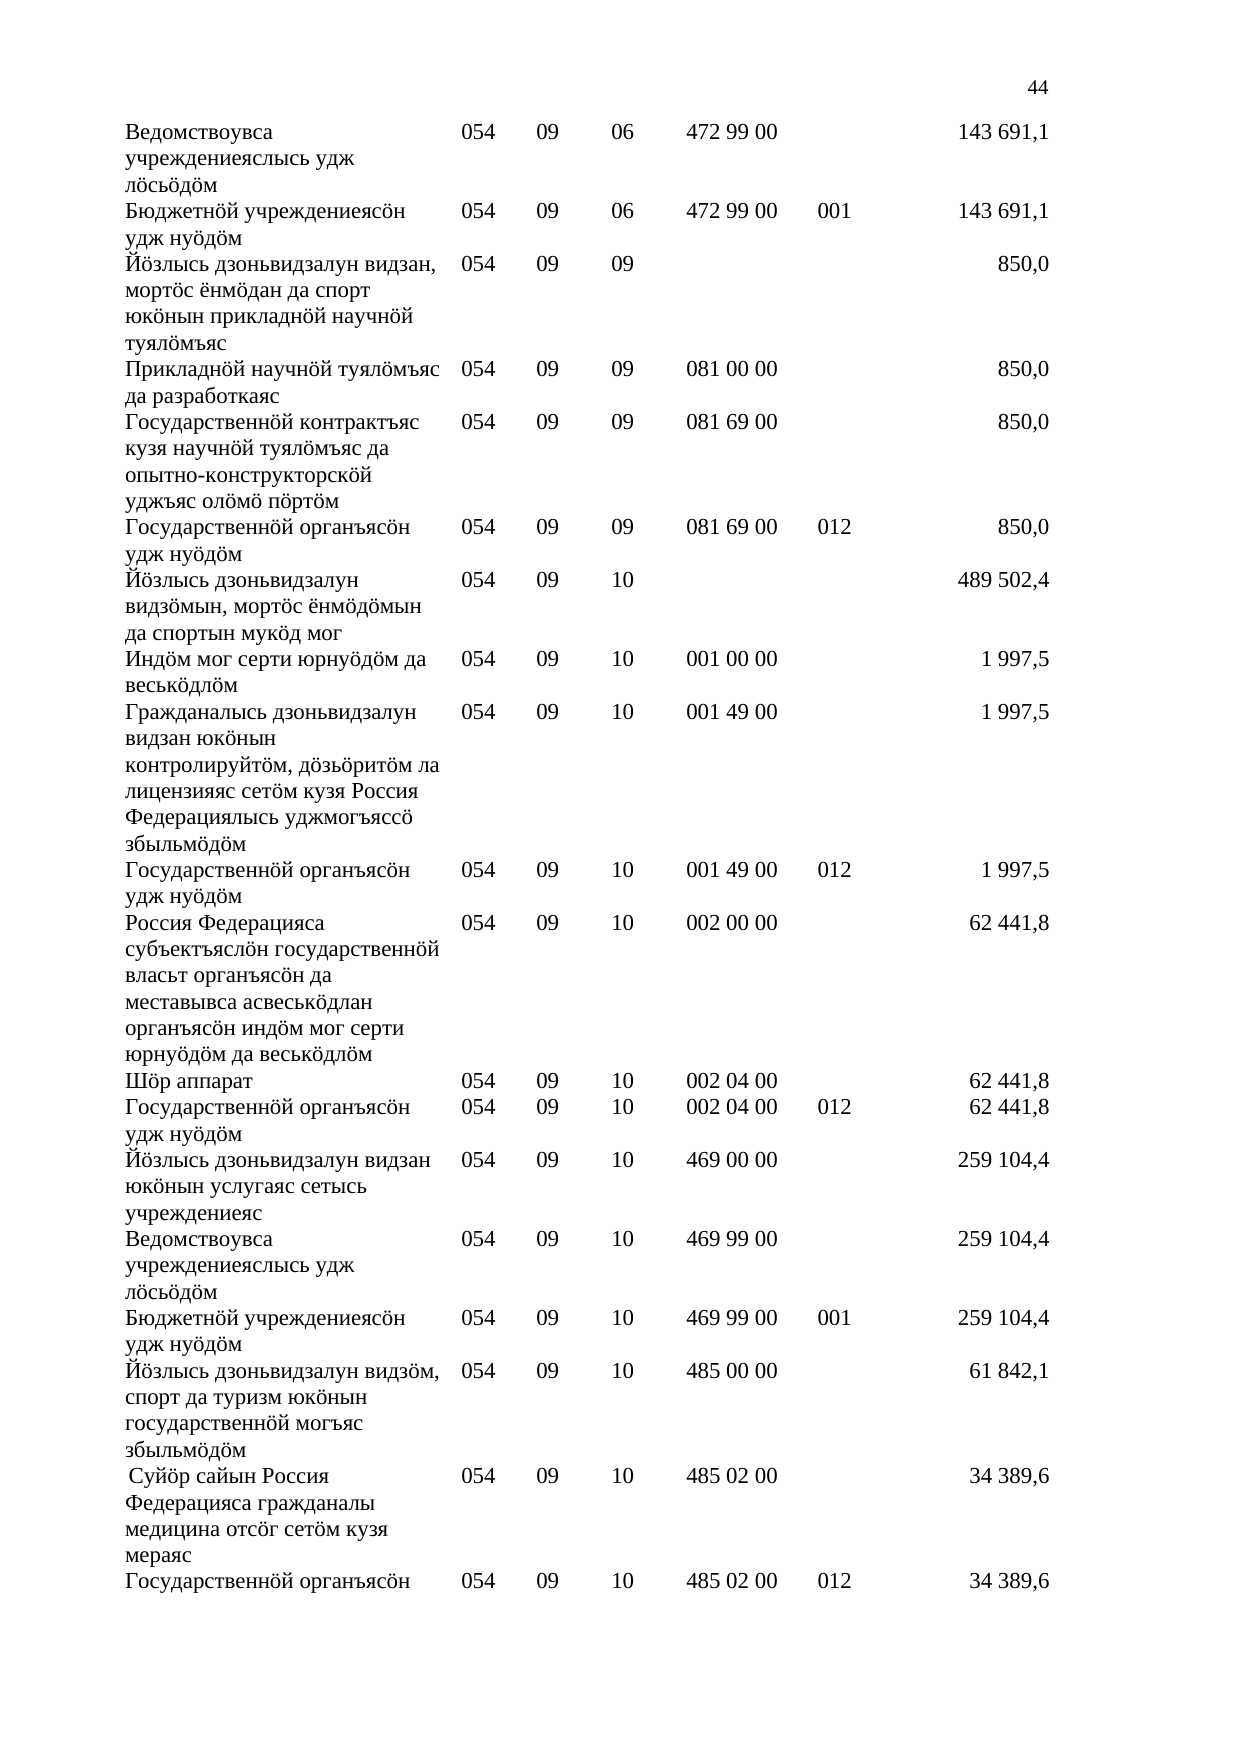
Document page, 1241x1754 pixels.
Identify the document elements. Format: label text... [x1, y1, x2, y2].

table_cell 054 [455, 250, 530, 355]
table_cell 081 69 00 [680, 408, 811, 513]
table_cell [811, 1357, 886, 1462]
table_cell Государственнöй органъясöн удж нуöдöм [119, 856, 455, 909]
table_cell 259 104,4 [886, 1225, 1055, 1304]
table_cell 09 [605, 514, 680, 566]
table_cell [811, 1462, 886, 1568]
table_cell 469 99 00 [680, 1225, 811, 1304]
table_cell [1055, 197, 1093, 250]
table_cell [811, 118, 886, 197]
table_cell 012 [811, 1093, 886, 1146]
table_cell 09 [530, 197, 605, 250]
table_cell 054 [455, 566, 530, 645]
table_cell [1055, 118, 1093, 197]
table_cell 850,0 [886, 408, 1055, 513]
table_cell [680, 250, 811, 355]
table_cell 850,0 [886, 355, 1055, 408]
table_cell 09 [530, 698, 605, 856]
table_cell 09 [530, 1462, 605, 1568]
table_cell 62 441,8 [886, 1093, 1055, 1146]
table_cell 469 00 00 [680, 1146, 811, 1225]
table_cell [1055, 1304, 1093, 1357]
table_cell 012 [811, 856, 886, 909]
table_cell [811, 909, 886, 1067]
table_cell [1055, 1357, 1093, 1462]
table_cell 09 [530, 1225, 605, 1304]
table_cell [811, 355, 886, 408]
table_cell [811, 698, 886, 856]
table_cell 10 [605, 1462, 680, 1568]
table_cell 469 99 00 [680, 1304, 811, 1357]
table_cell Индöм мог серти юрнуöдöм да веськöдлöм [119, 645, 455, 698]
table_cell 001 [811, 197, 886, 250]
table_cell [1055, 408, 1093, 513]
table_cell 09 [530, 1568, 605, 1594]
table_cell Шöр аппарат [119, 1067, 455, 1093]
table_cell [1055, 250, 1093, 355]
table_cell 09 [530, 1093, 605, 1146]
table_cell 1 997,5 [886, 698, 1055, 856]
table_cell 485 02 00 [680, 1568, 811, 1594]
table_cell [680, 566, 811, 645]
table_cell 054 [455, 1462, 530, 1568]
table_cell [811, 250, 886, 355]
table_cell 054 [455, 1067, 530, 1093]
table_cell 10 [605, 1357, 680, 1462]
table_cell 1 997,5 [886, 856, 1055, 909]
table_cell 054 [455, 408, 530, 513]
table_cell 001 49 00 [680, 856, 811, 909]
table_cell [1055, 1462, 1093, 1568]
table_cell 012 [811, 1568, 886, 1594]
table_cell [1055, 698, 1093, 856]
table_cell 001 00 00 [680, 645, 811, 698]
table_cell [1055, 645, 1093, 698]
table_cell 485 02 00 [680, 1462, 811, 1568]
table_cell Россия Федерацияса субъектъяслöн государственнöй власьт органъясöн да меставывса асвеськöдлан органъясöн индöм мог серти юрнуöдöм да веськöдлöм [119, 909, 455, 1067]
table_cell 054 [455, 197, 530, 250]
table_cell 10 [605, 1225, 680, 1304]
table_cell Бюджетнöй учреждениеясöн удж нуöдöм [119, 1304, 455, 1357]
table_cell [1055, 514, 1093, 566]
table_cell [811, 408, 886, 513]
table_cell 259 104,4 [886, 1304, 1055, 1357]
table_cell 002 04 00 [680, 1067, 811, 1093]
table_cell Бюджетнöй учреждениеясöн удж нуöдöм [119, 197, 455, 250]
table_cell 001 [811, 1304, 886, 1357]
table_cell Йöзлысь дзоньвидзалун видзöмын, мортöс ёнмöдöмын да спортын мукöд мог [119, 566, 455, 645]
table_cell Государственнöй контрактъяс кузя научнöй туялöмъяс да опытно-конструкторскöй уджъяс олöмö пöртöм [119, 408, 455, 513]
table_cell 09 [530, 645, 605, 698]
table_cell 10 [605, 566, 680, 645]
table_cell [1055, 1067, 1093, 1093]
table_cell 472 99 00 [680, 197, 811, 250]
table_cell 002 04 00 [680, 1093, 811, 1146]
table_cell 054 [455, 1225, 530, 1304]
table_cell 054 [455, 645, 530, 698]
table_cell [811, 1067, 886, 1093]
table_cell [1055, 566, 1093, 645]
table_cell 09 [530, 1067, 605, 1093]
table_cell Гражданалысь дзоньвидзалун видзан юкöнын контролируйтöм, дöзьöритöм ла лицензияяс сетöм кузя Россия Федерациялысь уджмогъяссö збыльмöдöм [119, 698, 455, 856]
table_cell [811, 1225, 886, 1304]
table_cell Государственнöй органъясöн удж нуöдöм [119, 1093, 455, 1146]
table_cell 143 691,1 [886, 197, 1055, 250]
table_cell Суйöр сайын Россия Федерацияса гражданалы медицина отсöг сетöм кузя мераяс [119, 1462, 455, 1568]
table_cell 054 [455, 1093, 530, 1146]
table_cell 10 [605, 1093, 680, 1146]
table_cell 054 [455, 118, 530, 197]
table_cell 34 389,6 [886, 1568, 1055, 1594]
table_cell 09 [530, 250, 605, 355]
table_cell [1055, 1568, 1093, 1594]
table_cell 09 [530, 1357, 605, 1462]
table_cell 09 [530, 355, 605, 408]
table_cell [1055, 355, 1093, 408]
table_cell 081 00 00 [680, 355, 811, 408]
table_cell 06 [605, 197, 680, 250]
table_cell 143 691,1 [886, 118, 1055, 197]
table_cell [1055, 909, 1093, 1067]
table_cell 06 [605, 118, 680, 197]
table_cell Государственнöй органъясöн удж нуöдöм [119, 514, 455, 566]
table_cell Государственнöй органъясöн [119, 1568, 455, 1594]
table_cell 61 842,1 [886, 1357, 1055, 1462]
table_cell 054 [455, 698, 530, 856]
table_cell 10 [605, 1568, 680, 1594]
table_cell 012 [811, 514, 886, 566]
table_cell 054 [455, 1304, 530, 1357]
table_cell 09 [530, 856, 605, 909]
table_cell 09 [530, 118, 605, 197]
table_cell 054 [455, 514, 530, 566]
table_cell 09 [605, 250, 680, 355]
table_cell 472 99 00 [680, 118, 811, 197]
table_cell 054 [455, 1357, 530, 1462]
table_cell Ведомствоувса учреждениеяслысь удж лöсьöдöм [119, 1225, 455, 1304]
table_cell [1055, 1146, 1093, 1225]
table_cell Йöзлысь дзоньвидзалун видзан, мортöс ёнмöдан да спорт юкöнын прикладнöй научнöй туялöмъяс [119, 250, 455, 355]
table_cell 09 [605, 355, 680, 408]
table_cell 850,0 [886, 514, 1055, 566]
table_cell 34 389,6 [886, 1462, 1055, 1568]
table_cell 054 [455, 1146, 530, 1225]
table_cell 10 [605, 909, 680, 1067]
table_cell 10 [605, 645, 680, 698]
table_cell 62 441,8 [886, 1067, 1055, 1093]
table_cell 09 [530, 566, 605, 645]
table_cell Йöзлысь дзоньвидзалун видзан юкöнын услугаяс сетысь учреждениеяс [119, 1146, 455, 1225]
table_cell Ведомствоувса учреждениеяслысь удж лöсьöдöм [119, 118, 455, 197]
table_cell 002 00 00 [680, 909, 811, 1067]
table_cell [1055, 1225, 1093, 1304]
table_cell 10 [605, 1146, 680, 1225]
table_cell 62 441,8 [886, 909, 1055, 1067]
table_cell 259 104,4 [886, 1146, 1055, 1225]
table_cell Прикладнöй научнöй туялöмъяс да разработкаяс [119, 355, 455, 408]
table_cell 10 [605, 698, 680, 856]
table_cell 485 00 00 [680, 1357, 811, 1462]
table_cell 489 502,4 [886, 566, 1055, 645]
table_cell 09 [605, 408, 680, 513]
table_cell [811, 645, 886, 698]
table_cell Йöзлысь дзоньвидзалун видзöм, спорт да туризм юкöнын государственнöй могъяс збыльмöдöм [119, 1357, 455, 1462]
table_cell 09 [530, 909, 605, 1067]
table_cell 1 997,5 [886, 645, 1055, 698]
table_cell 09 [530, 514, 605, 566]
table_cell 10 [605, 1067, 680, 1093]
table_cell 054 [455, 355, 530, 408]
table_cell [1055, 856, 1093, 909]
table_cell 09 [530, 408, 605, 513]
table_cell 054 [455, 856, 530, 909]
table_cell 10 [605, 856, 680, 909]
table_cell [811, 1146, 886, 1225]
table_cell 081 69 00 [680, 514, 811, 566]
table_cell [1055, 1093, 1093, 1146]
table_cell 001 49 00 [680, 698, 811, 856]
table_cell 10 [605, 1304, 680, 1357]
table_cell [811, 566, 886, 645]
table_cell 054 [455, 909, 530, 1067]
table_cell 850,0 [886, 250, 1055, 355]
table_cell 09 [530, 1146, 605, 1225]
table_cell 09 [530, 1304, 605, 1357]
table_cell 054 [455, 1568, 530, 1594]
